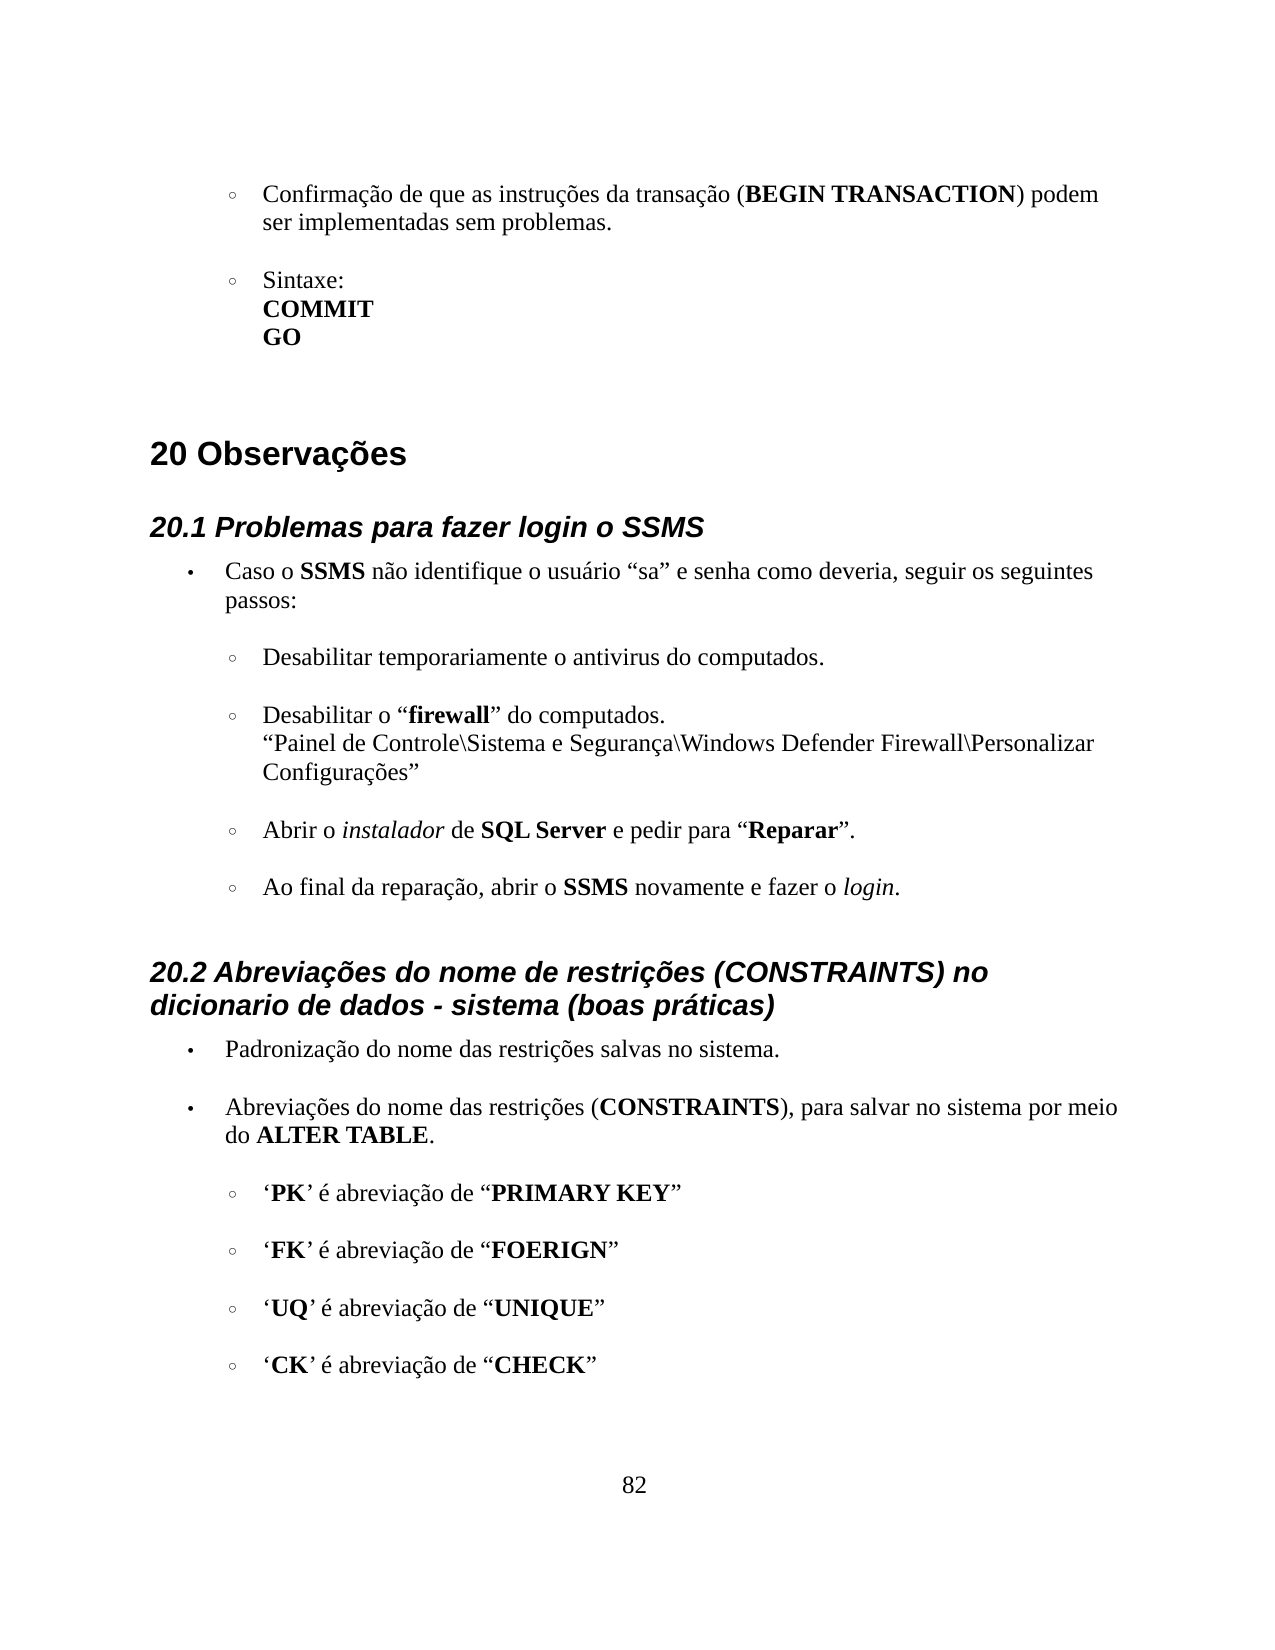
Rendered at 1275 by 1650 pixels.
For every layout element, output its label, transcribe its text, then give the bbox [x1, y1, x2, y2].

list Sintaxe: COMMIT GO [225, 265, 1125, 380]
list Padronização do nome das restrições salvas no sistema. [187, 1034, 1125, 1092]
subtitle 20 Observações [150, 434, 1125, 472]
subtitle 20.1 Problemas para fazer login o SSMS [150, 510, 1125, 543]
list ‘UQ’ é abreviação de “UNIQUE” [225, 1293, 1125, 1351]
list Caso o SSMS não identifique o usuário “sa” e senha como deveria, seguir os seguintes passos: [187, 556, 1125, 642]
list Abrir o instalador de SQL Server e pedir para “Reparar”. [225, 815, 1125, 872]
list Confirmação de que as instruções da transação (BEGIN TRANSACTION) podem ser implementadas sem problemas. [225, 179, 1125, 265]
list Ao final da reparação, abrir o SSMS novamente e fazer o login. [225, 872, 1125, 930]
list ‘FK’ é abreviação de “FOERIGN” [225, 1236, 1125, 1293]
list ‘CK’ é abreviação de “CHECK” [225, 1351, 1125, 1408]
list ‘PK’ é abreviação de “PRIMARY KEY” [225, 1178, 1125, 1236]
subtitle 20.2 Abreviações do nome de restrições (CONSTRAINTS) no dicionario de dados - sistema (boas práticas) [150, 955, 1125, 1022]
list Desabilitar temporariamente o antivirus do computados. [225, 642, 1125, 700]
list Desabilitar o “firewall” do computados. “Painel de Controle\Sistema e Segurança\Windows Defender Firewall\Personalizar Configurações” [225, 700, 1125, 815]
list Abreviações do nome das restrições (CONSTRAINTS), para salvar no sistema por meio do ALTER TABLE. [187, 1092, 1125, 1178]
list [187, 150, 1125, 179]
